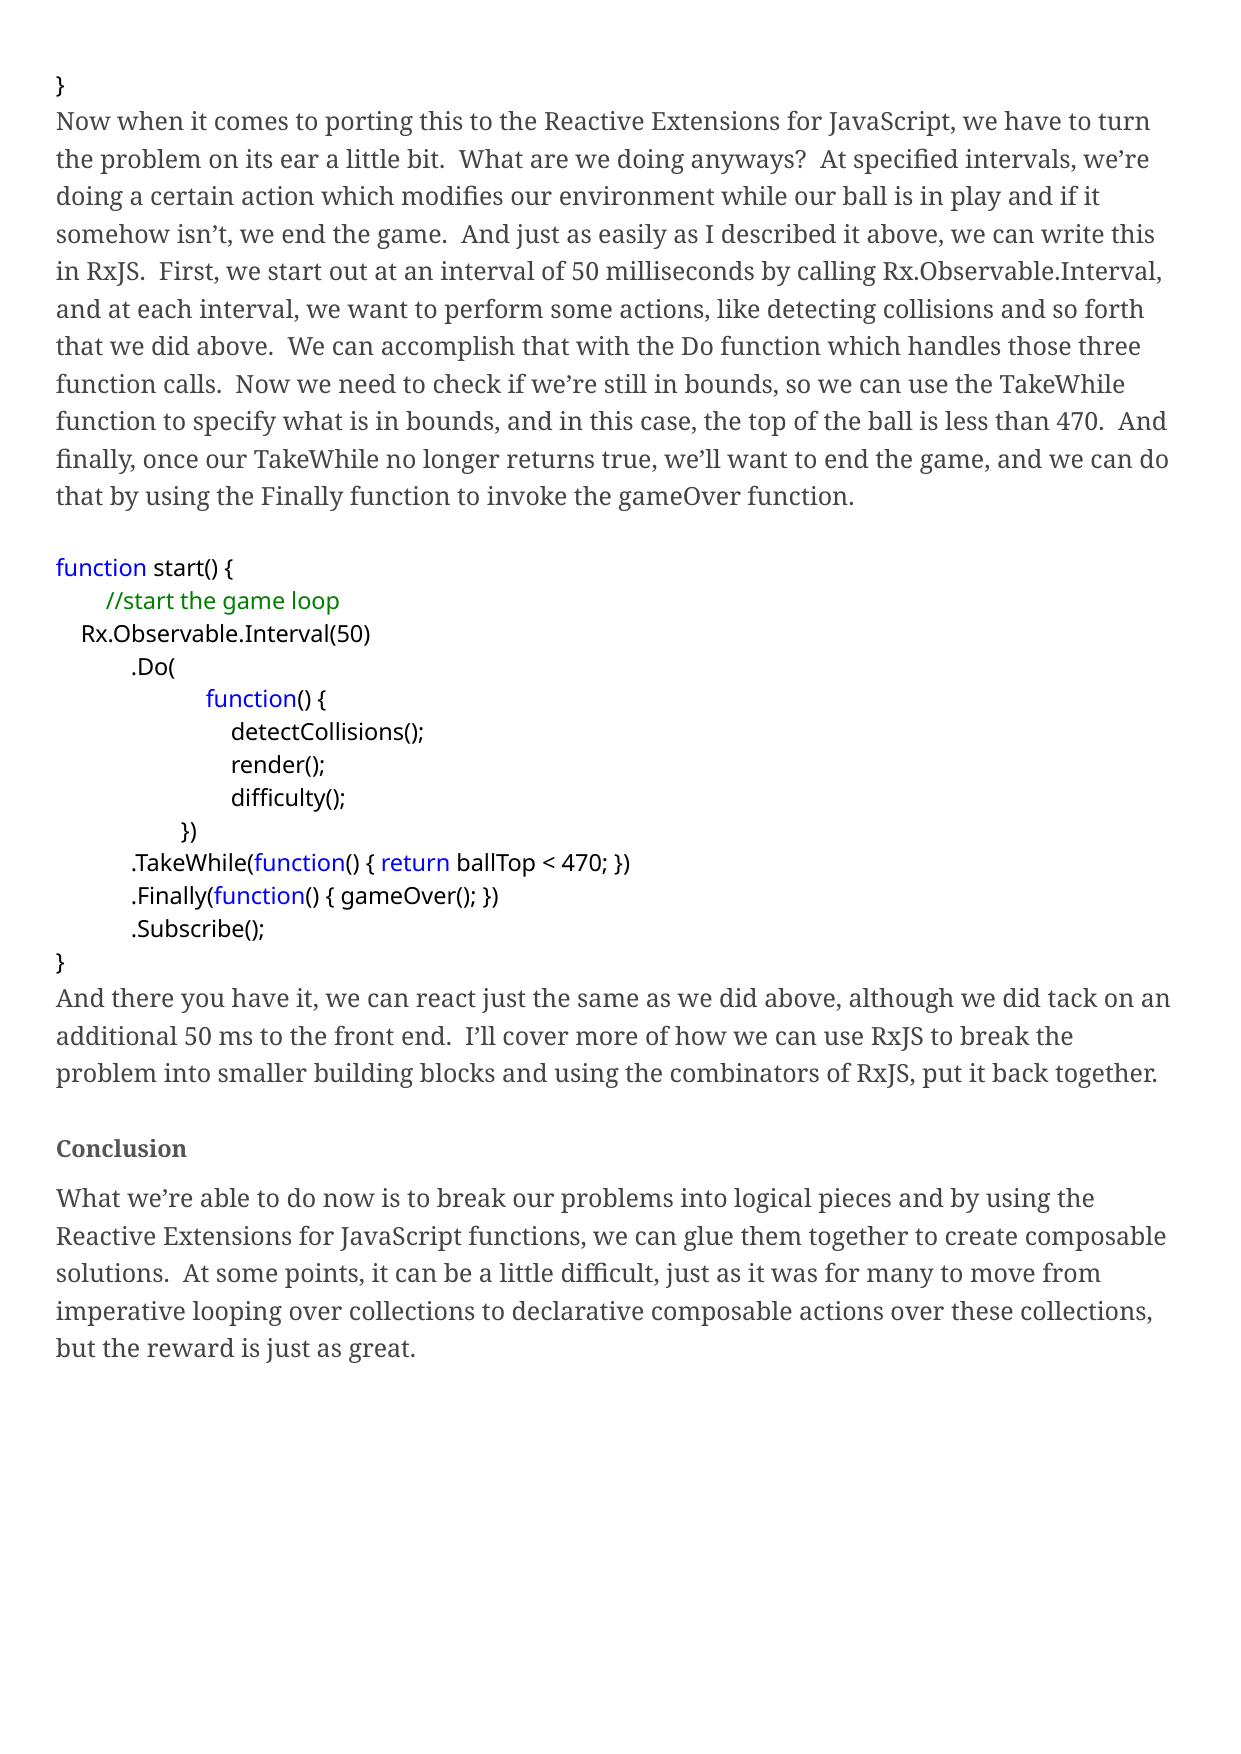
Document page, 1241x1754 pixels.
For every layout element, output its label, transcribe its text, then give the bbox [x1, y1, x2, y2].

text .Finally(function() { gameOver(); }) [56, 879, 1178, 912]
text Rx.Observable.Interval(50) [56, 616, 1178, 649]
text .TakeWhile(function() { return ballTop < 470; }) [56, 846, 1178, 879]
text detectCollisions(); [56, 715, 1178, 747]
text What we’re able to do now is to break our problems into logical pieces and by using the Reactive Extensions for JavaScript functions, we can glue them together to create composable solutions. At some points, it can be a little difficult, just as it was for many to move from imperative looping over collections to declarative composable actions over these collections, but the reward is just as great. [56, 1177, 1178, 1365]
text //start the game loop [56, 583, 1178, 616]
text Now when it comes to porting this to the Reactive Extensions for JavaScript, we have to turn the problem on its ear a little bit. What are we doing anyways? At specified intervals, we’re doing a certain action which modifies our environment while our ball is in play and if it somehow isn’t, we end the game. And just as easily as I described it above, we can write this in RxJS. First, we start out at an interval of 50 milliseconds by calling Rx.Observable.Interval, and at each interval, we want to perform some actions, like detecting collisions and so forth that we did above. We can accomplish that with the Do function which handles those three function calls. Now we need to check if we’re still in bounds, so we can use the TakeWhile function to specify what is in bounds, and in this case, the top of the ball is less than 470. And finally, once our TakeWhile no longer returns true, we’ll want to end the game, and we can do that by using the Finally function to invoke the gameOver function. [56, 101, 1178, 513]
text function start() { [56, 551, 1178, 583]
text .Subscribe(); [56, 912, 1178, 944]
text } [56, 68, 1178, 101]
text render(); [56, 747, 1178, 780]
text }) [56, 813, 1178, 846]
text difficulty(); [56, 780, 1178, 813]
text } [56, 944, 1178, 977]
text And there you have it, we can react just the same as we did above, although we did tack on an additional 50 ms to the front end. I’ll cover more of how we can use RxJS to break the problem into smaller building blocks and using the combinators of RxJS, put it back together. [56, 977, 1178, 1090]
text .Do( [56, 649, 1178, 682]
subtitle Conclusion [56, 1127, 1178, 1165]
text function() { [56, 682, 1178, 715]
